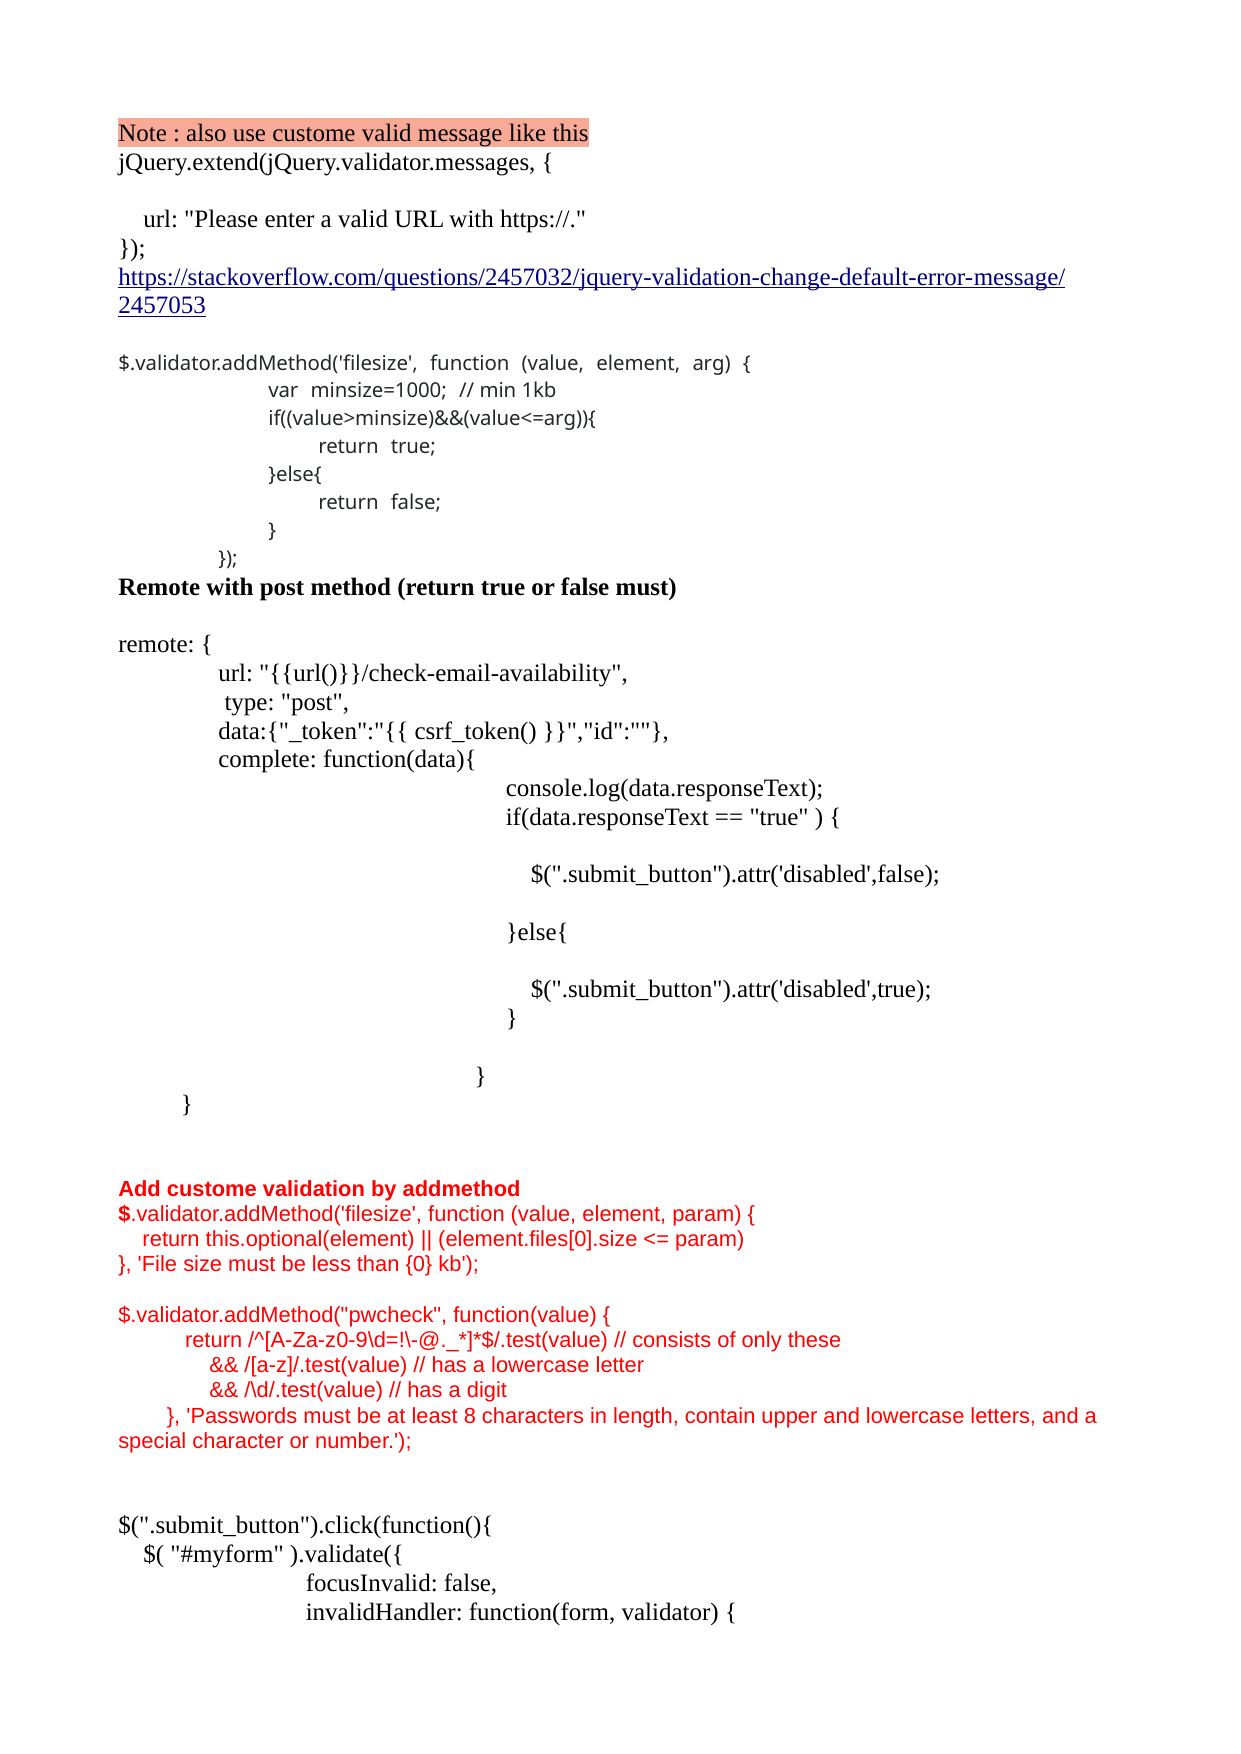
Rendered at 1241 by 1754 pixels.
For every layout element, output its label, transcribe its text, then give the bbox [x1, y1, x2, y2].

text invalidHandler: function(form, validator) { [118, 1597, 1122, 1626]
text $(".submit_button").attr('disabled',false); [118, 859, 1122, 888]
text }); [118, 233, 1122, 262]
text return this.optional(element) || (element.files[0].size <= param) [118, 1226, 1122, 1251]
text type: "post", [118, 687, 1122, 716]
text $(".submit_button").attr('disabled',true); [118, 974, 1122, 1003]
text && /\d/.test(value) // has a digit [118, 1377, 1122, 1403]
text } [118, 1061, 1122, 1089]
text url: "{{url()}}/check-email-availability", [118, 658, 1122, 687]
text $.validator.addMethod("pwcheck", function(value) { [118, 1302, 1122, 1327]
text }, 'Passwords must be at least 8 characters in length, contain upper and lowercase letters, and a special character or number.'); [118, 1403, 1122, 1453]
text && /[a-z]/.test(value) // has a lowercase letter [118, 1352, 1122, 1377]
text complete: function(data){ [118, 744, 1122, 773]
text return true; [118, 432, 1122, 460]
text url: "Please enter a valid URL with https://." [118, 204, 1122, 233]
text https://stackoverflow.com/questions/2457032/jquery-validation-change-default-error-message/2457053 [118, 262, 1122, 319]
text Note : also use custome valid message like this [118, 118, 1122, 147]
text focusInvalid: false, [118, 1568, 1122, 1597]
text var minsize=1000; // min 1kb [118, 376, 1122, 404]
text return false; [118, 488, 1122, 516]
text jQuery.extend(jQuery.validator.messages, { [118, 147, 1122, 176]
text Add custome validation by addmethod [118, 1176, 1122, 1201]
text if((value>minsize)&&(value<=arg)){ [118, 404, 1122, 432]
text return /^[A-Za-z0-9\d=!\-@._*]*$/.test(value) // consists of only these [118, 1327, 1122, 1352]
text if(data.responseText == "true" ) { [118, 802, 1122, 831]
text $.validator.addMethod('filesize', function (value, element, arg) { [118, 348, 1122, 376]
text }else{ [118, 460, 1122, 488]
text $.validator.addMethod('filesize', function (value, element, param) { [118, 1201, 1122, 1226]
text }); [118, 544, 1122, 572]
text Remote with post method (return true or false must) [118, 572, 1122, 601]
text } [118, 1089, 1122, 1118]
text } [118, 1003, 1122, 1032]
text data:{"_token":"{{ csrf_token() }}","id":""}, [118, 716, 1122, 744]
text }, 'File size must be less than {0} kb'); [118, 1251, 1122, 1277]
text }else{ [118, 917, 1122, 946]
text } [118, 516, 1122, 544]
text console.log(data.responseText); [118, 773, 1122, 802]
text $( "#myform" ).validate({ [118, 1539, 1122, 1568]
text remote: { [118, 629, 1122, 658]
text $(".submit_button").click(function(){ [118, 1511, 1122, 1539]
